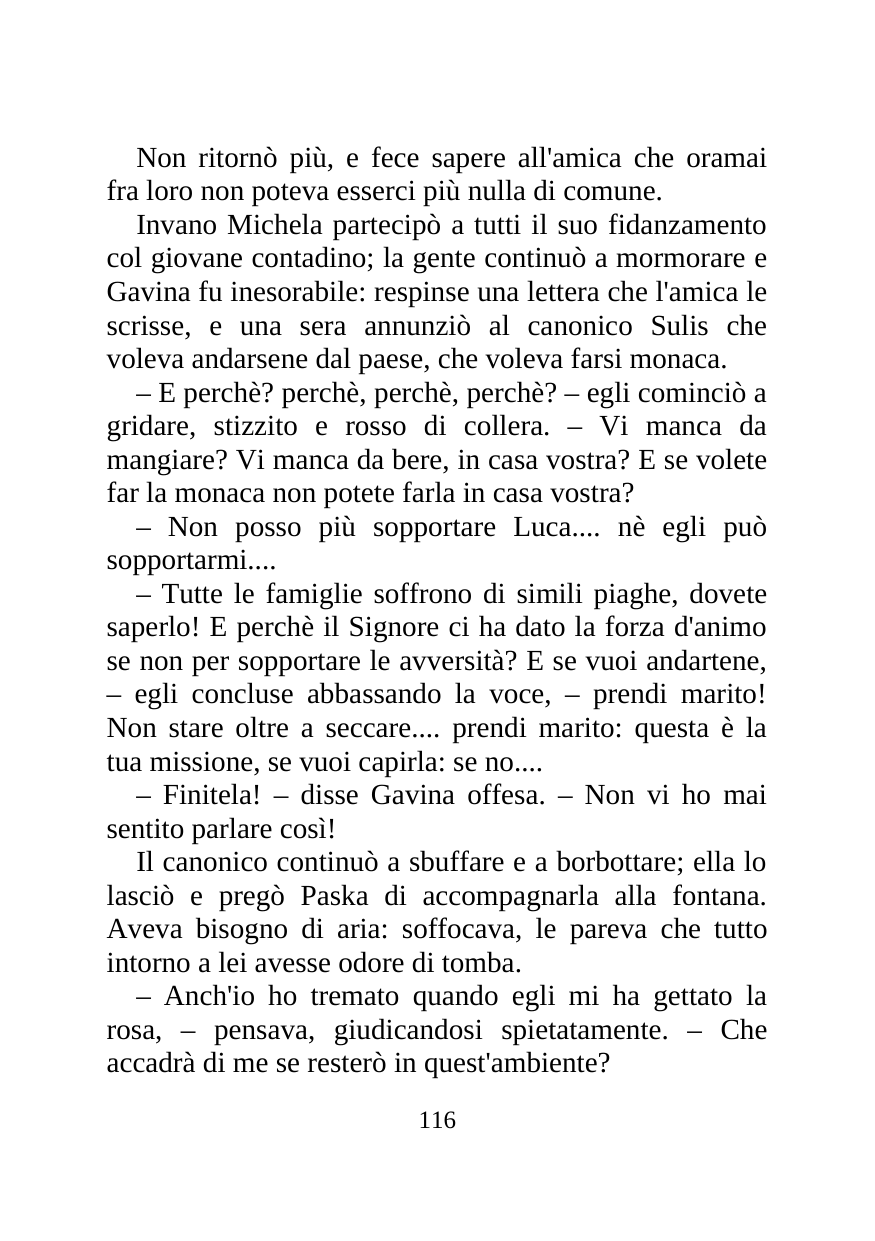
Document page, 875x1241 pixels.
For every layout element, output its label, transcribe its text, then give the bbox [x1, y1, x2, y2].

text – Finitela! – disse Gavina offesa. – Non vi ho mai sentito parlare così! [106, 777, 768, 844]
text – Anch'io ho tremato quando egli mi ha gettato la rosa, – pensava, giudicandosi spietatamente. – Che accadrà di me se resterò in quest'ambiente? [106, 978, 768, 1079]
text – Non posso più sopportare Luca.... nè egli può sopportarmi.... [106, 509, 768, 576]
text Non ritornò più, e fece sapere all'amica che oramai fra loro non poteva esserci più nulla di comune. [106, 140, 768, 207]
text – E perchè? perchè, perchè, perchè? – egli cominciò a gridare, stizzito e rosso di collera. – Vi manca da mangiare? Vi manca da bere, in casa vostra? E se volete far la monaca non potete farla in casa vostra? [106, 375, 768, 509]
text – Tutte le famiglie soffrono di simili piaghe, dovete saperlo! E perchè il Signore ci ha dato la forza d'animo se non per sopportare le avversità? E se vuoi andartene, – egli concluse abbassando la voce, – prendi marito! Non stare oltre a seccare.... prendi marito: questa è la tua missione, se vuoi capirla: se no.... [106, 576, 768, 777]
text Invano Michela partecipò a tutti il suo fidanzamento col giovane contadino; la gente continuò a mormorare e Gavina fu inesorabile: respinse una lettera che l'amica le scrisse, e una sera annunziò al canonico Sulis che voleva andarsene dal paese, che voleva farsi monaca. [106, 207, 768, 375]
text Il canonico continuò a sbuffare e a borbottare; ella lo lasciò e pregò Paska di accompagnarla alla fontana. Aveva bisogno di aria: soffocava, le pareva che tutto intorno a lei avesse odore di tomba. [106, 844, 768, 978]
